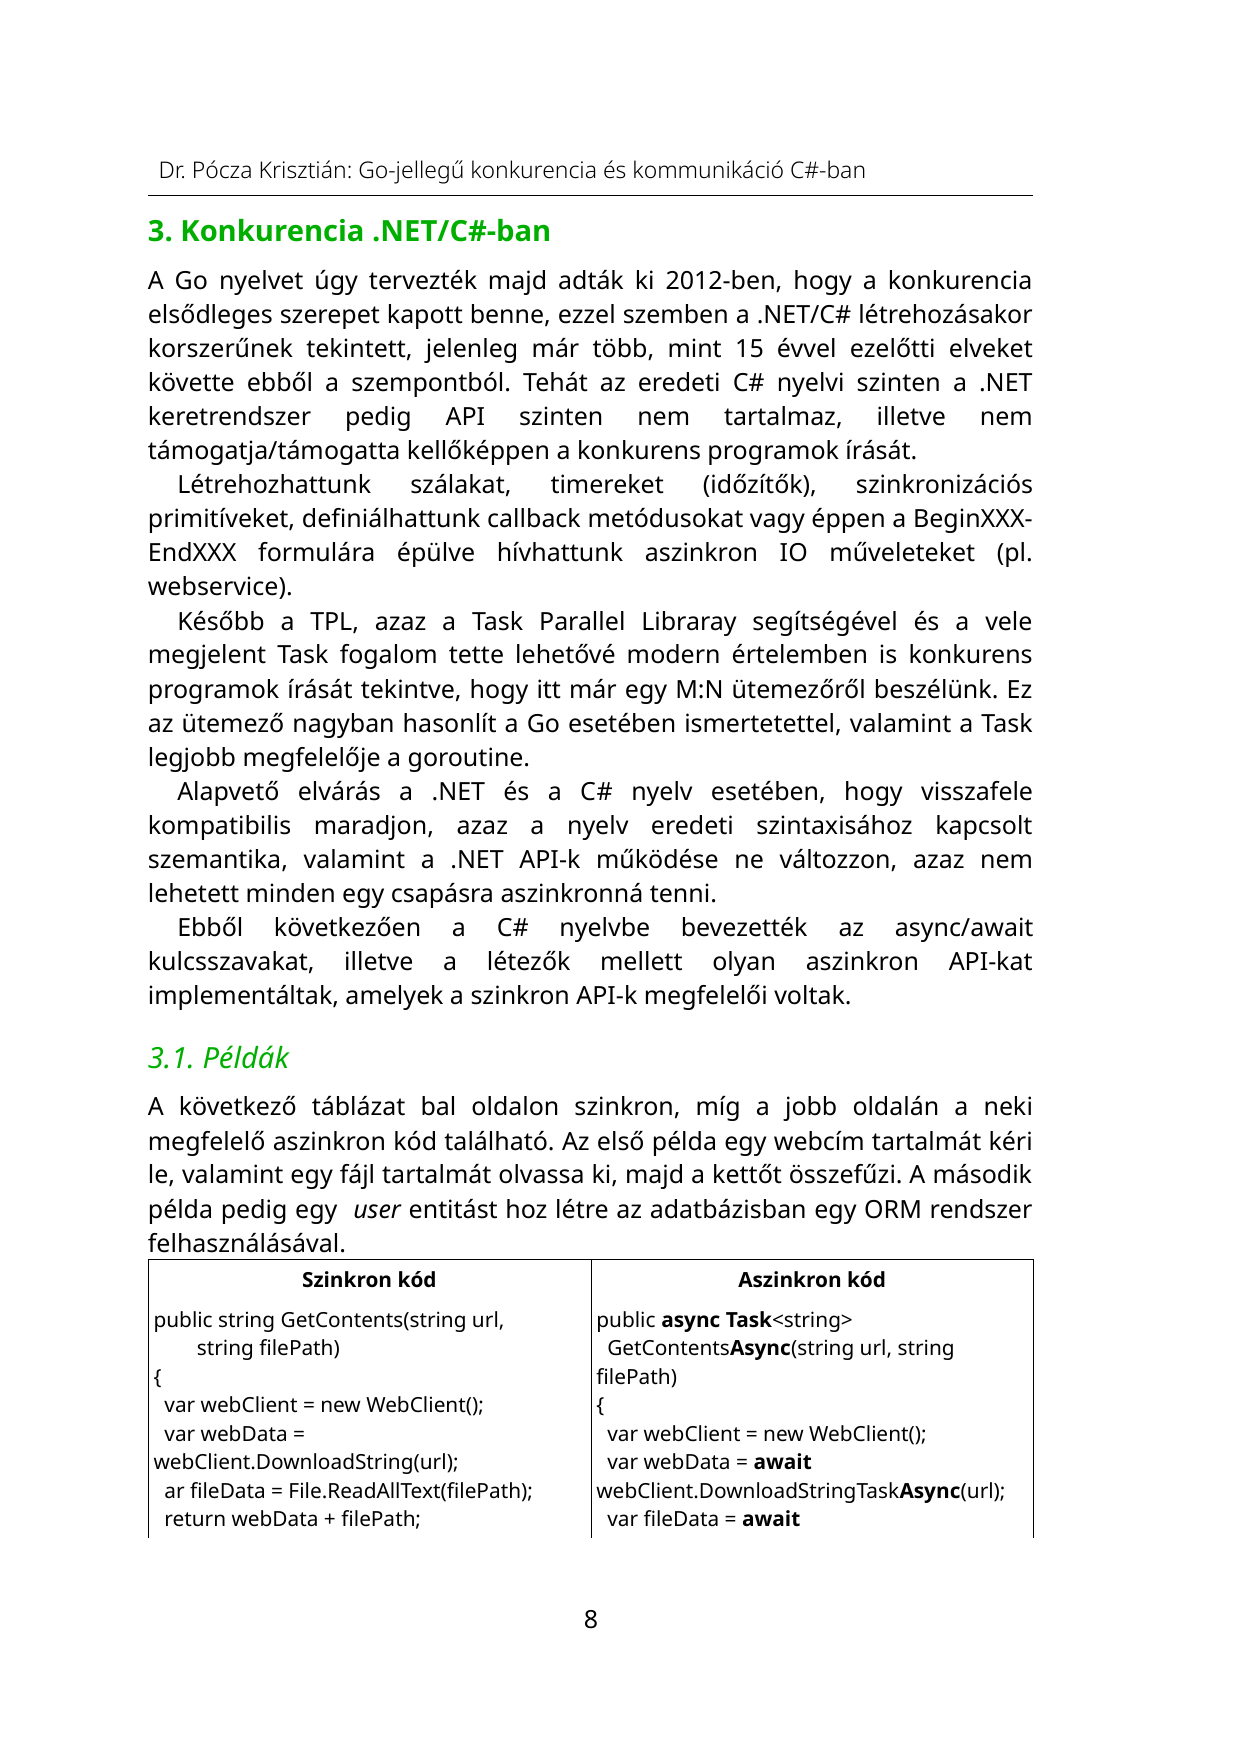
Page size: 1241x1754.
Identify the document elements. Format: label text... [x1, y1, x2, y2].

text A Go nyelvet úgy tervezték majd adták ki 2012-ben, hogy a konkurencia elsődleges szerepet kapott benne, ezzel szemben a .NET/C# létrehozásakor korszerűnek tekintett, jelenleg már több, mint 15 évvel ezelőtti elveket követte ebből a szempontból. Tehát az eredeti C# nyelvi szinten a .NET keretrendszer pedig API szinten nem tartalmaz, illetve nem támogatja/támogatta kellőképpen a konkurens programok írását. [148, 262, 1033, 467]
text Ebből következően a C# nyelvbe bevezették az async/await kulcsszavakat, illetve a létezők mellett olyan aszinkron API-kat implementáltak, amelyek a szinkron API-k megfelelői voltak. [148, 910, 1033, 1012]
text A következő táblázat bal oldalon szinkron, míg a jobb oldalán a neki megfelelő aszinkron kód található. Az első példa egy webcím tartalmát kéri le, valamint egy fájl tartalmát olvassa ki, majd a kettőt összefűzi. A második példa pedig egy user entitást hoz létre az adatbázisban egy ORM rendszer felhasználásával. [148, 1089, 1033, 1259]
subtitle Konkurencia .NET/C#-ban [148, 210, 1033, 250]
text Később a TPL, azaz a Task Parallel Libraray segítségével és a vele megjelent Task fogalom tette lehetővé modern értelemben is konkurens programok írását tekintve, hogy itt már egy M:N ütemezőről beszélünk. Ez az ütemező nagyban hasonlít a Go esetében ismertetettel, valamint a Task legjobb megfelelője a goroutine. [148, 603, 1033, 773]
table_cell public string GetContents(string url, string filePath) { var webClient = new WebClient(); var webData = webClient.DownloadString(url); ar fileData = File.ReadAllText(filePath); return webData + filePath; [149, 1299, 591, 1538]
table_header Szinkron kód [149, 1260, 591, 1299]
text Létrehozhattunk szálakat, timereket (időzítők), szinkronizációs primitíveket, definiálhattunk callback metódusokat vagy éppen a BeginXXX-EndXXX formulára épülve hívhattunk aszinkron IO műveleteket (pl. webservice). [148, 467, 1033, 603]
table_header Aszinkron kód [592, 1260, 1033, 1299]
text Alapvető elvárás a .NET és a C# nyelv esetében, hogy visszafele kompatibilis maradjon, azaz a nyelv eredeti szintaxisához kapcsolt szemantika, valamint a .NET API-k működése ne változzon, azaz nem lehetett minden egy csapásra aszinkronná tenni. [148, 773, 1033, 910]
subtitle Példák [148, 1037, 1033, 1077]
table_cell public async Task<string> GetContentsAsync(string url, string filePath) { var webClient = new WebClient(); var webData = await webClient.DownloadStringTaskAsync(url); var fileData = await [592, 1299, 1033, 1538]
